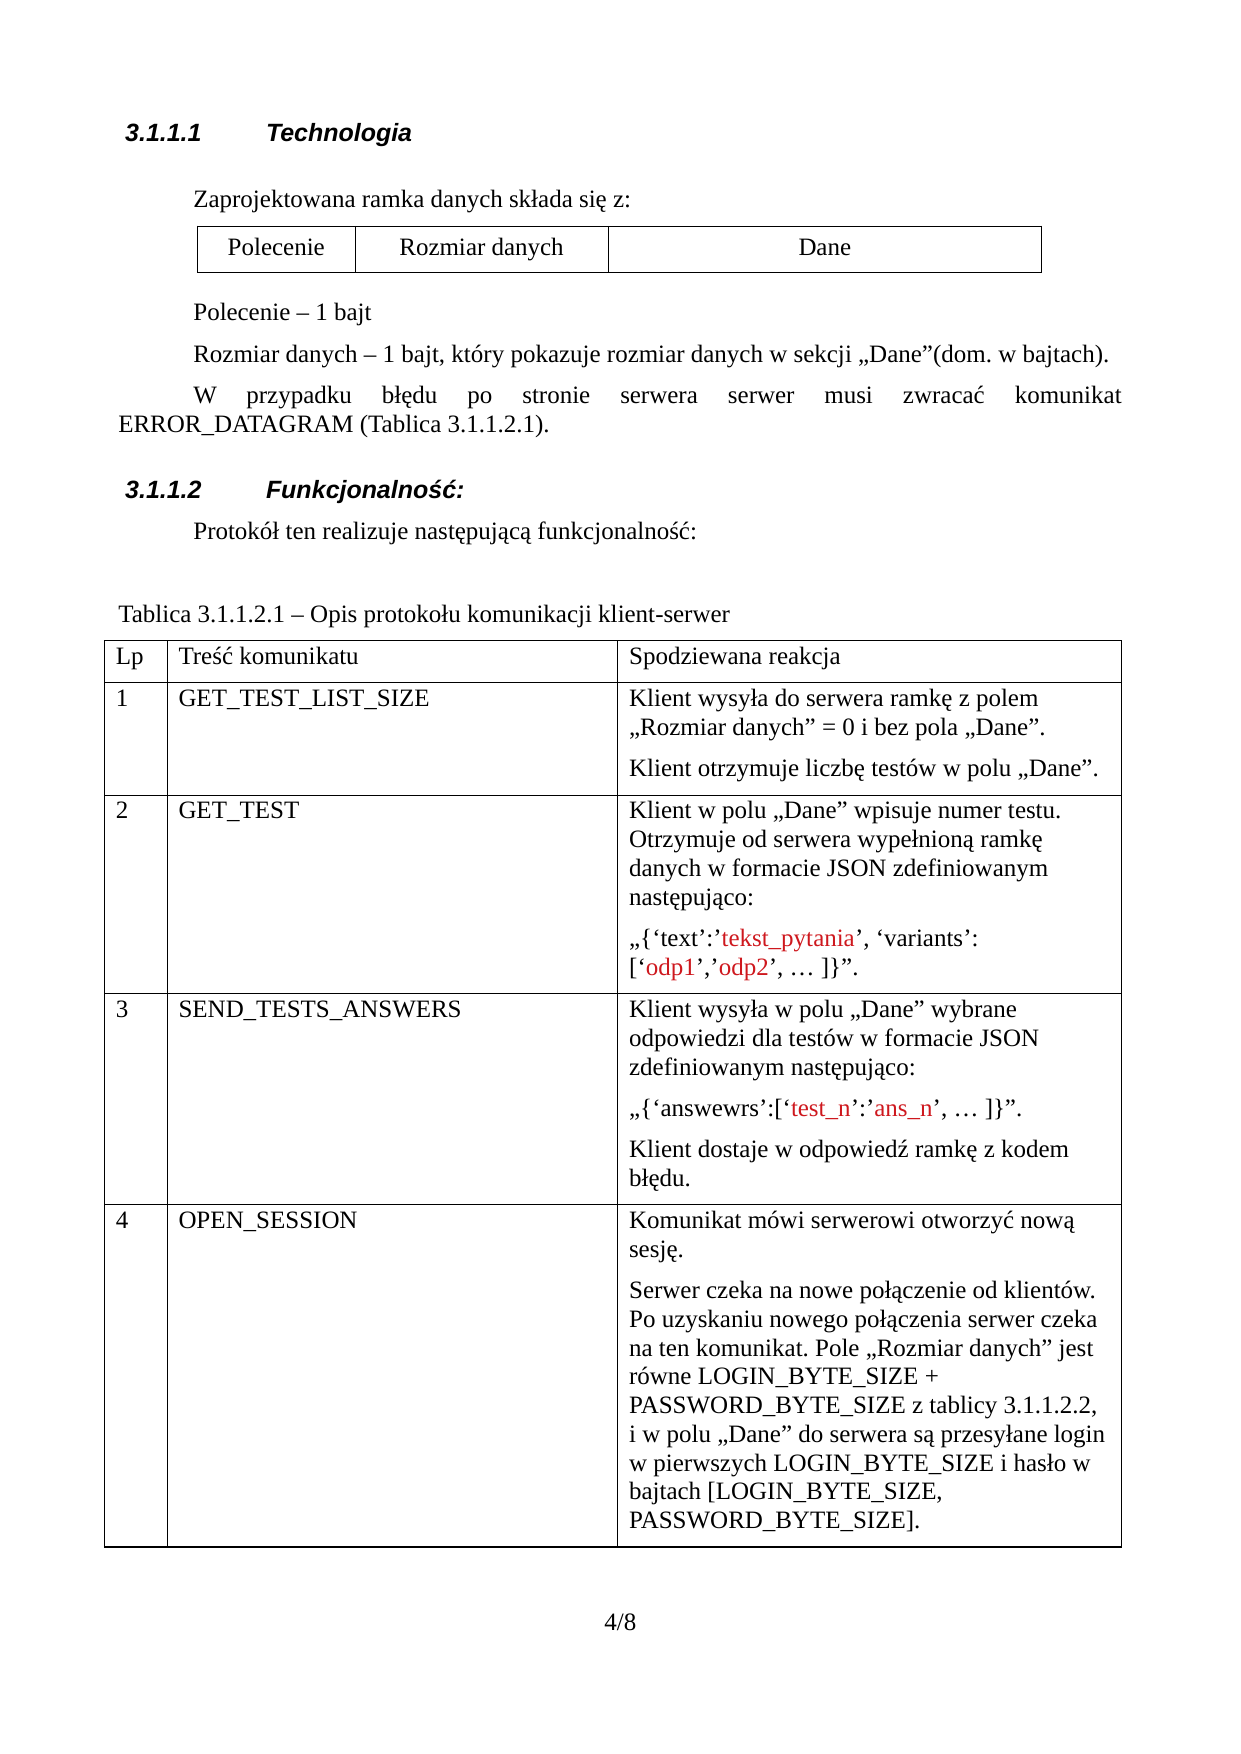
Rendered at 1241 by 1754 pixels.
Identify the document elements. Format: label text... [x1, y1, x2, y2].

table_header Dane [609, 227, 1041, 272]
table_cell 1 [105, 683, 167, 794]
subtitle Zaprojektowana ramka danych składa się z: [193, 184, 1122, 213]
table_cell GET_TEST [168, 796, 617, 993]
text W przypadku błędu po stronie serwera serwer musi zwracać komunikat ERROR_DATAGRAM (Tablica 3.1.1.2.1). [118, 380, 1122, 437]
table_cell 3 [105, 994, 167, 1204]
table_header Spodziewana reakcja [618, 641, 1121, 682]
table_cell 4 [105, 1205, 167, 1546]
table_cell Klient wysyła do serwera ramkę z polem „Rozmiar danych” = 0 i bez pola „Dane”. Klient otrzymuje liczbę testów w polu „Dane”. [618, 683, 1121, 794]
table_cell 2 [105, 796, 167, 993]
table_cell Komunikat mówi serwerowi otworzyć nową sesję. Serwer czeka na nowe połączenie od klientów. Po uzyskaniu nowego połączenia serwer czeka na ten komunikat. Pole „Rozmiar danych” jest równe LOGIN_BYTE_SIZE + PASSWORD_BYTE_SIZE z tablicy 3.1.1.2.2, i w polu „Dane” do serwera są przesyłane login w pierwszych LOGIN_BYTE_SIZE i hasło w bajtach [LOGIN_BYTE_SIZE, PASSWORD_BYTE_SIZE]. [618, 1205, 1121, 1546]
subtitle Funkcjonalność: [118, 475, 1122, 504]
table_cell OPEN_SESSION [168, 1205, 617, 1546]
table_header Lp [105, 641, 167, 682]
table_cell SEND_TESTS_ANSWERS [168, 994, 617, 1204]
table_cell Klient w polu „Dane” wpisuje numer testu. Otrzymuje od serwera wypełnioną ramkę danych w formacie JSON zdefiniowanym następująco: „{‘text’:’tekst_pytania’, ‘variants’:[‘odp1’,’odp2’, … ]}”. [618, 796, 1121, 993]
subtitle Polecenie – 1 bajt [118, 297, 1122, 326]
table_header Polecenie [198, 227, 355, 272]
table_header Treść komunikatu [168, 641, 617, 682]
subtitle Technologia [118, 118, 1122, 147]
table_header Rozmiar danych [356, 227, 608, 272]
table_cell GET_TEST_LIST_SIZE [168, 683, 617, 794]
text Rozmiar danych – 1 bajt, który pokazuje rozmiar danych w sekcji „Dane”(dom. w bajtach). [118, 339, 1122, 367]
table_cell Klient wysyła w polu „Dane” wybrane odpowiedzi dla testów w formacie JSON zdefiniowanym następująco: „{‘answewrs’:[‘test_n’:’ans_n’, … ]}”. Klient dostaje w odpowiedź ramkę z kodem błędu. [618, 994, 1121, 1204]
text Protokół ten realizuje następującą funkcjonalność: [118, 516, 1122, 545]
text Tablica 3.1.1.2.1 – Opis protokołu komunikacji klient-serwer [118, 599, 1122, 627]
